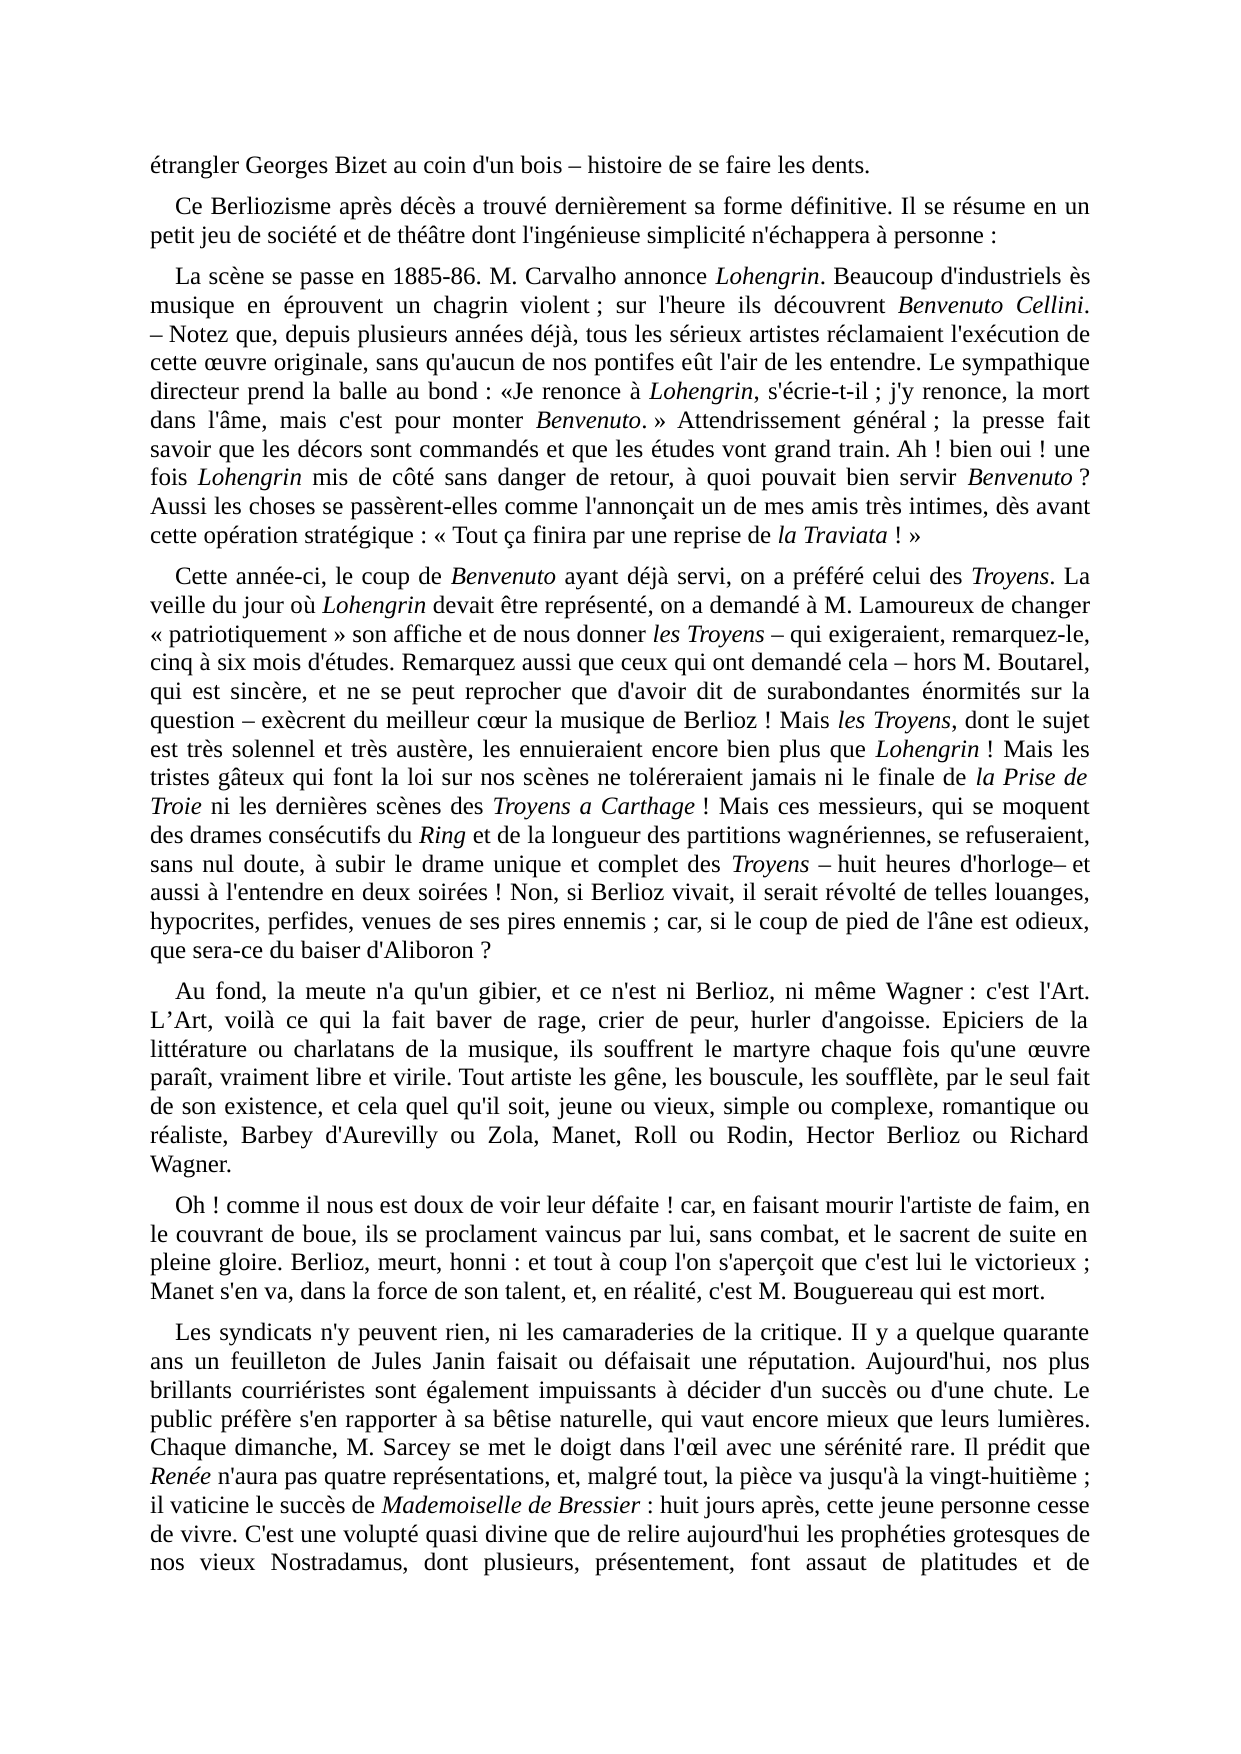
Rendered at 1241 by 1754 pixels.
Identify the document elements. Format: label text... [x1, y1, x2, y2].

text Les syndicats n'y peuvent rien, ni les camaraderies de la critique. II y a quelque quarante ans un feuilleton de Jules Janin faisait ou défaisait une réputation. Aujourd'hui, nos plus brillants courriéristes sont également impuissants à décider d'un succès ou d'une chute. Le public préfère s'en rapporter à sa bêtise naturelle, qui vaut encore mieux que leurs lumières. Chaque dimanche, M. Sarcey se met le doigt dans l'œil avec une sérénité rare. Il prédit que Renée n'aura pas quatre représentations, et, malgré tout, la pièce va jusqu'à la vingt-huitième ; il vaticine le succès de Mademoiselle de Bressier : huit jours après, cette jeune personne cesse de vivre. C'est une volupté quasi divine que de relire aujourd'hui les prophéties grotesques de nos vieux Nostradamus, dont plusieurs, présentement, font assaut de platitudes et de [150, 1317, 1090, 1576]
text La scène se passe en 1885-86. M. Carvalho annonce Lohengrin. Beaucoup d'industriels ès musique en éprouvent un chagrin violent ; sur l'heure ils découvrent Benvenuto Cellini. – Notez que, depuis plusieurs années déjà, tous les sérieux artistes réclamaient l'exécution de cette œuvre originale, sans qu'aucun de nos pontifes eût l'air de les entendre. Le sympathique directeur prend la balle au bond : «Je renonce à Lohengrin, s'écrie-t-il ; j'y renonce, la mort dans l'âme, mais c'est pour monter Benvenuto. » Attendrissement général ; la presse fait savoir que les décors sont commandés et que les études vont grand train. Ah ! bien oui ! une fois Lohengrin mis de côté sans danger de retour, à quoi pouvait bien servir Benvenuto ? Aussi les choses se passèrent-elles comme l'annonçait un de mes amis très intimes, dès avant cette opération stratégique : « Tout ça finira par une reprise de la Traviata ! » [150, 261, 1090, 549]
text Au fond, la meute n'a qu'un gibier, et ce n'est ni Berlioz, ni même Wagner : c'est l'Art. L’Art, voilà ce qui la fait baver de rage, crier de peur, hurler d'angoisse. Epiciers de la littérature ou charlatans de la musique, ils souffrent le martyre chaque fois qu'une œuvre paraît, vraiment libre et virile. Tout artiste les gêne, les bouscule, les soufflète, par le seul fait de son existence, et cela quel qu'il soit, jeune ou vieux, simple ou complexe, romantique ou réaliste, Barbey d'Aurevilly ou Zola, Manet, Roll ou Rodin, Hector Berlioz ou Richard Wagner. [150, 976, 1090, 1177]
text Oh ! comme il nous est doux de voir leur défaite ! car, en faisant mourir l'artiste de faim, en le couvrant de boue, ils se proclament vaincus par lui, sans combat, et le sacrent de suite en pleine gloire. Berlioz, meurt, honni : et tout à coup l'on s'aperçoit que c'est lui le victorieux ; Manet s'en va, dans la force de son talent, et, en réalité, c'est M. Bouguereau qui est mort. [150, 1190, 1090, 1305]
text Cette année-ci, le coup de Benvenuto ayant déjà servi, on a préféré celui des Troyens. La veille du jour où Lohengrin devait être représenté, on a demandé à M. Lamoureux de changer « patriotiquement » son affiche et de nous donner les Troyens – qui exigeraient, remarquez-le, cinq à six mois d'études. Remarquez aussi que ceux qui ont demandé cela – hors M. Boutarel, qui est sincère, et ne se peut reprocher que d'avoir dit de surabondantes énormités sur la question – exècrent du meilleur cœur la musique de Berlioz ! Mais les Troyens, dont le sujet est très solennel et très austère, les ennuieraient encore bien plus que Lohengrin ! Mais les tristes gâteux qui font la loi sur nos scènes ne toléreraient jamais ni le finale de la Prise de Troie ni les dernières scènes des Troyens a Carthage ! Mais ces messieurs, qui se moquent des drames consécutifs du Ring et de la longueur des partitions wagnériennes, se refuseraient, sans nul doute, à subir le drame unique et complet des Troyens – huit heures d'horloge– et aussi à l'entendre en deux soirées ! Non, si Berlioz vivait, il serait révolté de telles louanges, hypocrites, perfides, venues de ses pires ennemis ; car, si le coup de pied de l'âne est odieux, que sera-ce du baiser d'Aliboron ? [150, 561, 1090, 964]
text Ce Berliozisme après décès a trouvé dernièrement sa forme définitive. Il se résume en un petit jeu de société et de théâtre dont l'ingénieuse simplicité n'échappera à personne : [150, 191, 1090, 249]
text étrangler Georges Bizet au coin d'un bois – histoire de se faire les dents. [150, 150, 1090, 179]
